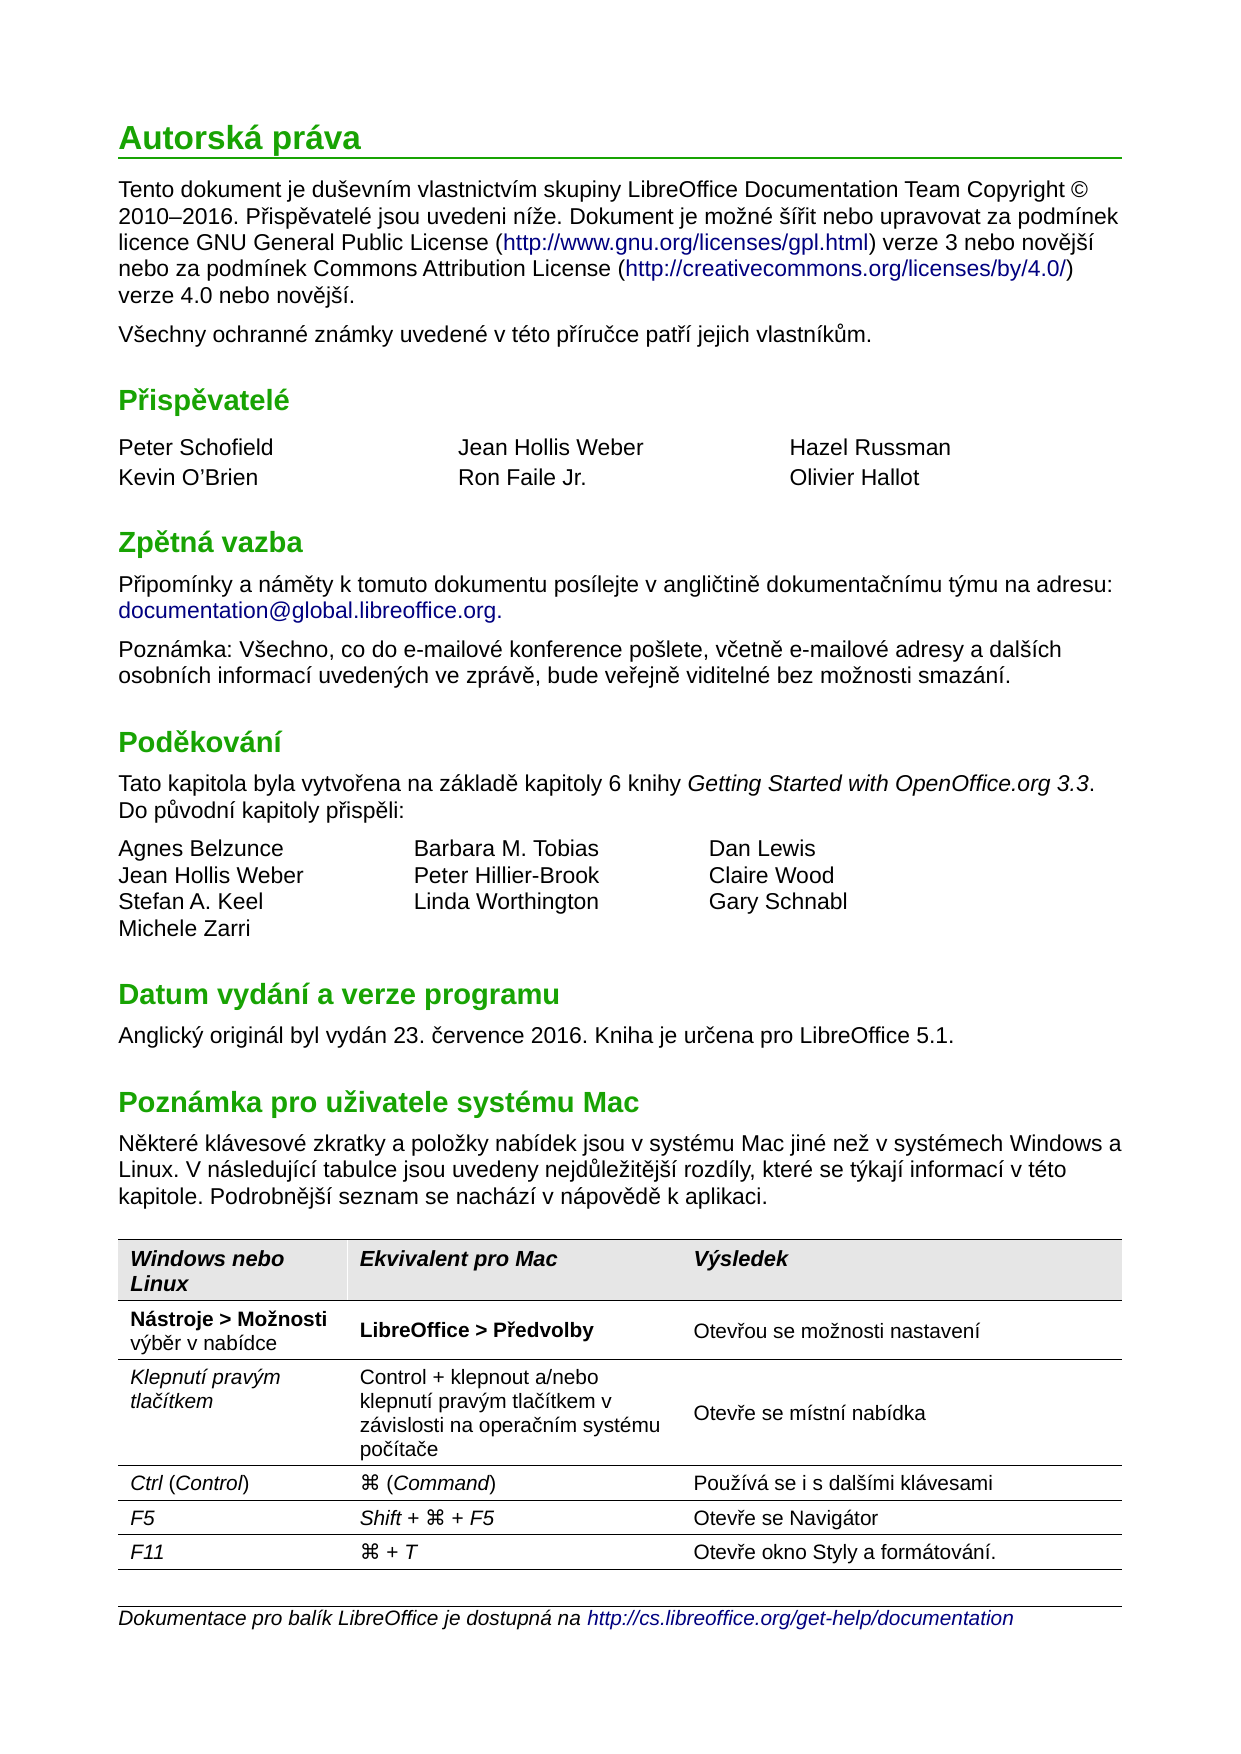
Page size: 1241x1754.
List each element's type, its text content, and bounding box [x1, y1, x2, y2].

table_cell F11 [118, 1535, 347, 1568]
table_header Jean Hollis Weber [458, 434, 789, 464]
subtitle Přispěvatelé [118, 383, 1122, 417]
text Agnes Belzunce Barbara M. Tobias Dan Lewis Jean Hollis Weber Peter Hillier-Brook Claire Wood Stefan A. Keel Linda Worthington Gary Schnabl Michele Zarri [118, 835, 1122, 941]
table_cell Nástroje > Možnosti výběr v nabídce [118, 1301, 347, 1359]
text Tato kapitola byla vytvořena na základě kapitoly 6 knihy Getting Started with OpenOffice.org 3.3. Do původní kapitoly přispěli: [118, 770, 1122, 823]
table_cell ⌘ + T [348, 1535, 681, 1568]
table_cell Otevře se místní nabídka [681, 1360, 1122, 1465]
table_header Ekvivalent pro Mac [348, 1240, 681, 1300]
table_cell LibreOffice > Předvolby [348, 1301, 681, 1359]
table_cell Otevřou se možnosti nastavení [681, 1301, 1122, 1359]
table_cell F5 [118, 1501, 347, 1534]
subtitle Zpětná vazba [118, 526, 1122, 559]
table_cell Otevře okno Styly a formátování. [681, 1535, 1122, 1568]
table_header Windows nebo Linux [118, 1240, 347, 1300]
table_header Peter Schofield [118, 434, 458, 464]
text Připomínky a náměty k tomuto dokumentu posílejte v angličtině dokumentačnímu týmu na adresu: documentation@global.libreoffice.org. [118, 571, 1122, 623]
table_cell Kevin O’Brien [118, 464, 458, 490]
subtitle Datum vydání a verze programu [118, 977, 1122, 1011]
subtitle Poděkování [118, 725, 1122, 758]
table_cell Olivier Hallot [789, 464, 1122, 490]
subtitle Poznámka pro uživatele systému Mac [118, 1085, 1122, 1118]
table_cell Klepnutí pravým tlačítkem [118, 1360, 347, 1465]
table_cell ⌘ (Command) [348, 1466, 681, 1499]
table_cell Ron Faile Jr. [458, 464, 789, 490]
table_cell Otevře se Navigátor [681, 1501, 1122, 1534]
subtitle Autorská práva [118, 118, 1122, 157]
text Poznámka: Všechno, co do e-mailové konference pošlete, včetně e-mailové adresy a dalších osobních informací uvedených ve zprávě, bude veřejně viditelné bez možnosti smazání. [118, 636, 1122, 689]
table_cell Shift + ⌘ + F5 [348, 1501, 681, 1534]
text Tento dokument je duševním vlastnictvím skupiny LibreOffice Documentation Team Copyright © 2010–2016. Přispěvatelé jsou uvedeni níže. Dokument je možné šířit nebo upravovat za podmínek licence GNU General Public License (http://www.gnu.org/licenses/gpl.html) verze 3 nebo novější nebo za podmínek Commons Attribution License (http://creativecommons.org/licenses/by/4.0/) verze 4.0 nebo novější. [118, 176, 1122, 308]
text Všechny ochranné známky uvedené v této příručce patří jejich vlastníkům. [118, 321, 1122, 347]
text Některé klávesové zkratky a položky nabídek jsou v systému Mac jiné než v systémech Windows a Linux. V následující tabulce jsou uvedeny nejdůležitější rozdíly, které se týkají informací v této kapitole. Podrobnější seznam se nachází v nápovědě k aplikaci. [118, 1130, 1122, 1209]
table_cell Používá se i s dalšími klávesami [681, 1466, 1122, 1499]
table_cell Control + klepnout a/nebo klepnutí pravým tlačítkem v závislosti na operačním systému počítače [348, 1360, 681, 1465]
text Anglický originál byl vydán 23. července 2016. Kniha je určena pro LibreOffice 5.1. [118, 1022, 1122, 1049]
table_header Hazel Russman [789, 434, 1122, 464]
table_header Výsledek [681, 1240, 1122, 1300]
table_cell Ctrl (Control) [118, 1466, 347, 1499]
